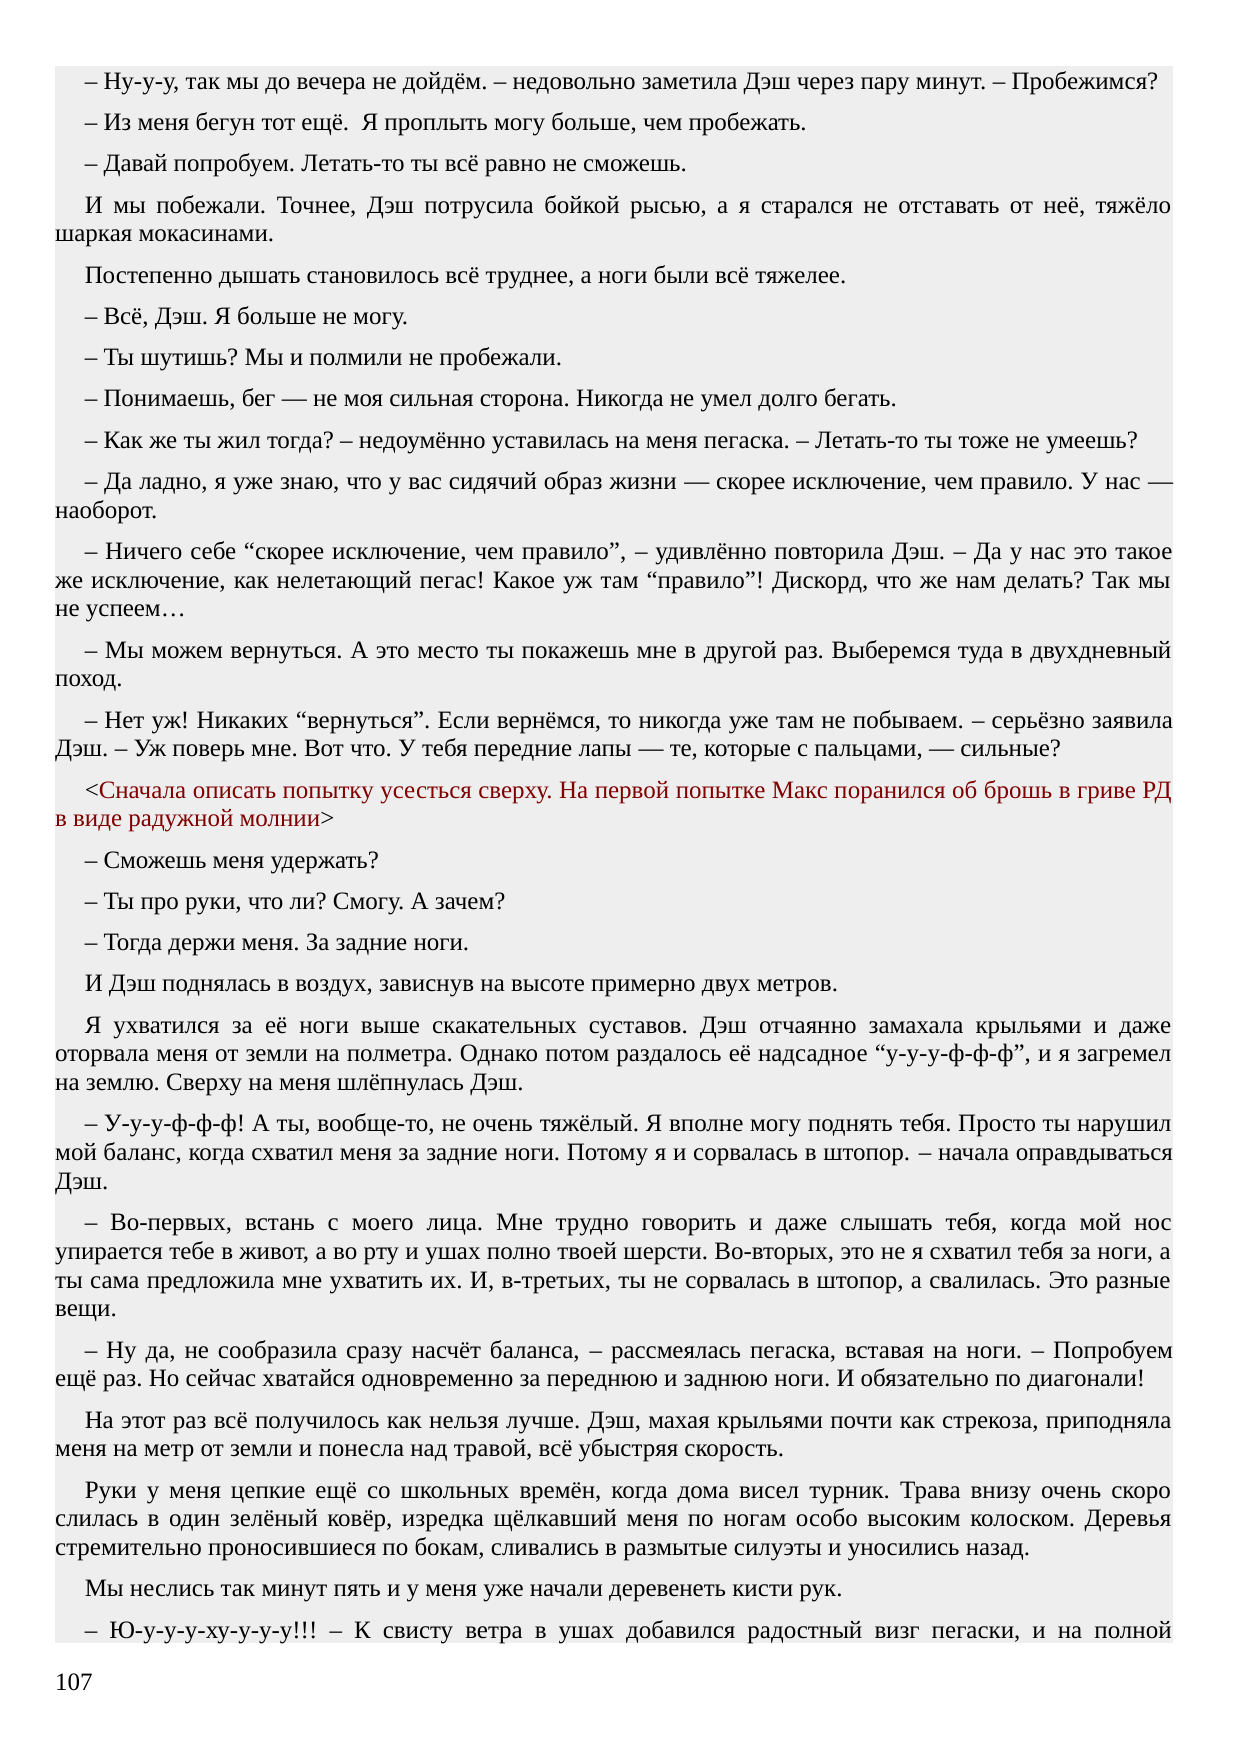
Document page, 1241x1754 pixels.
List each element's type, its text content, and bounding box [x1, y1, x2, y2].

text – Всё, Дэш. Я больше не могу. [55, 301, 1173, 330]
text – Из меня бегун тот ещё. Я проплыть могу больше, чем пробежать. [55, 107, 1173, 136]
text – Сможешь меня удержать? [55, 845, 1173, 873]
text – Давай попробуем. Летать-то ты всё равно не сможешь. [55, 148, 1173, 177]
text – Как же ты жил тогда? – недоумённо уставилась на меня пегаска. – Летать-то ты тоже не умеешь? [55, 425, 1173, 453]
text – Ничего себе “скорее исключение, чем правило”, – удивлённо повторила Дэш. – Да у нас это такое же исключение, как нелетающий пегас! Какое уж там “правило”! Дискорд, что же нам делать? Так мы не успеем… [55, 536, 1173, 622]
text Постепенно дышать становилось всё труднее, а ноги были всё тяжелее. [55, 260, 1173, 288]
text – Ну-у-у, так мы до вечера не дойдём. – недовольно заметила Дэш через пару минут. – Пробежимся? [55, 66, 1173, 95]
text – Нет уж! Никаких “вернуться”. Если вернёмся, то никогда уже там не побываем. – серьёзно заявила Дэш. – Уж поверь мне. Вот что. У тебя передние лапы — те, которые с пальцами, — сильные? [55, 705, 1173, 762]
text – Да ладно, я уже знаю, что у вас сидячий образ жизни — скорее исключение, чем правило. У нас — наоборот. [55, 466, 1173, 523]
text – Ты про руки, что ли? Смогу. А зачем? [55, 886, 1173, 915]
text – Ю-у-у-у-ху-у-у-у!!! – К свисту ветра в ушах добавился радостный визг пегаски, и на полной [55, 1615, 1173, 1643]
text На этот раз всё получилось как нельзя лучше. Дэш, махая крыльями почти как стрекоза, приподняла меня на метр от земли и понесла над травой, всё убыстряя скорость. [55, 1405, 1173, 1462]
text – Ну да, не сообразила сразу насчёт баланса, – рассмеялась пегаска, вставая на ноги. – Попробуем ещё раз. Но сейчас хватайся одновременно за переднюю и заднюю ноги. И обязательно по диагонали! [55, 1335, 1173, 1392]
text Я ухватился за её ноги выше скакательных суставов. Дэш отчаянно замахала крыльями и даже оторвала меня от земли на полметра. Однако потом раздалось её надсадное “у-у-у-ф-ф-ф”, и я загремел на землю. Сверху на меня шлёпнулась Дэш. [55, 1010, 1173, 1096]
text – Ты шутишь? Мы и полмили не пробежали. [55, 342, 1173, 371]
text – Тогда держи меня. За задние ноги. [55, 927, 1173, 956]
text <Cначала описать попытку усесться сверху. На первой попытке Макс поранился об брошь в гриве РД в виде радужной молнии> [55, 775, 1173, 832]
text – У-у-у-ф-ф-ф! А ты, вообще-то, не очень тяжёлый. Я вполне могу поднять тебя. Просто ты нарушил мой баланс, когда схватил меня за задние ноги. Потому я и сорвалась в штопор. – начала оправдываться Дэш. [55, 1108, 1173, 1195]
text И Дэш поднялась в воздух, зависнув на высоте примерно двух метров. [55, 968, 1173, 997]
text – Мы можем вернуться. А это место ты покажешь мне в другой раз. Выберемся туда в двухдневный поход. [55, 635, 1173, 692]
text И мы побежали. Точнее, Дэш потрусила бойкой рысью, а я старался не отставать от неё, тяжёло шаркая мокасинами. [55, 190, 1173, 247]
text – Понимаешь, бег — не моя сильная сторона. Никогда не умел долго бегать. [55, 383, 1173, 412]
text Мы неслись так минут пять и у меня уже начали деревенеть кисти рук. [55, 1573, 1173, 1602]
text Руки у меня цепкие ещё со школьных времён, когда дома висел турник. Трава внизу очень скоро слилась в один зелёный ковёр, изредка щёлкавший меня по ногам особо высоким колоском. Деревья стремительно проносившиеся по бокам, сливались в размытые силуэты и уносились назад. [55, 1475, 1173, 1561]
text – Во-первых, встань с моего лица. Мне трудно говорить и даже слышать тебя, когда мой нос упирается тебе в живот, а во рту и ушах полно твоей шерсти. Во-вторых, это не я схватил тебя за ноги, а ты сама предложила мне ухватить их. И, в-третьих, ты не сорвалась в штопор, а свалилась. Это разные вещи. [55, 1207, 1173, 1322]
